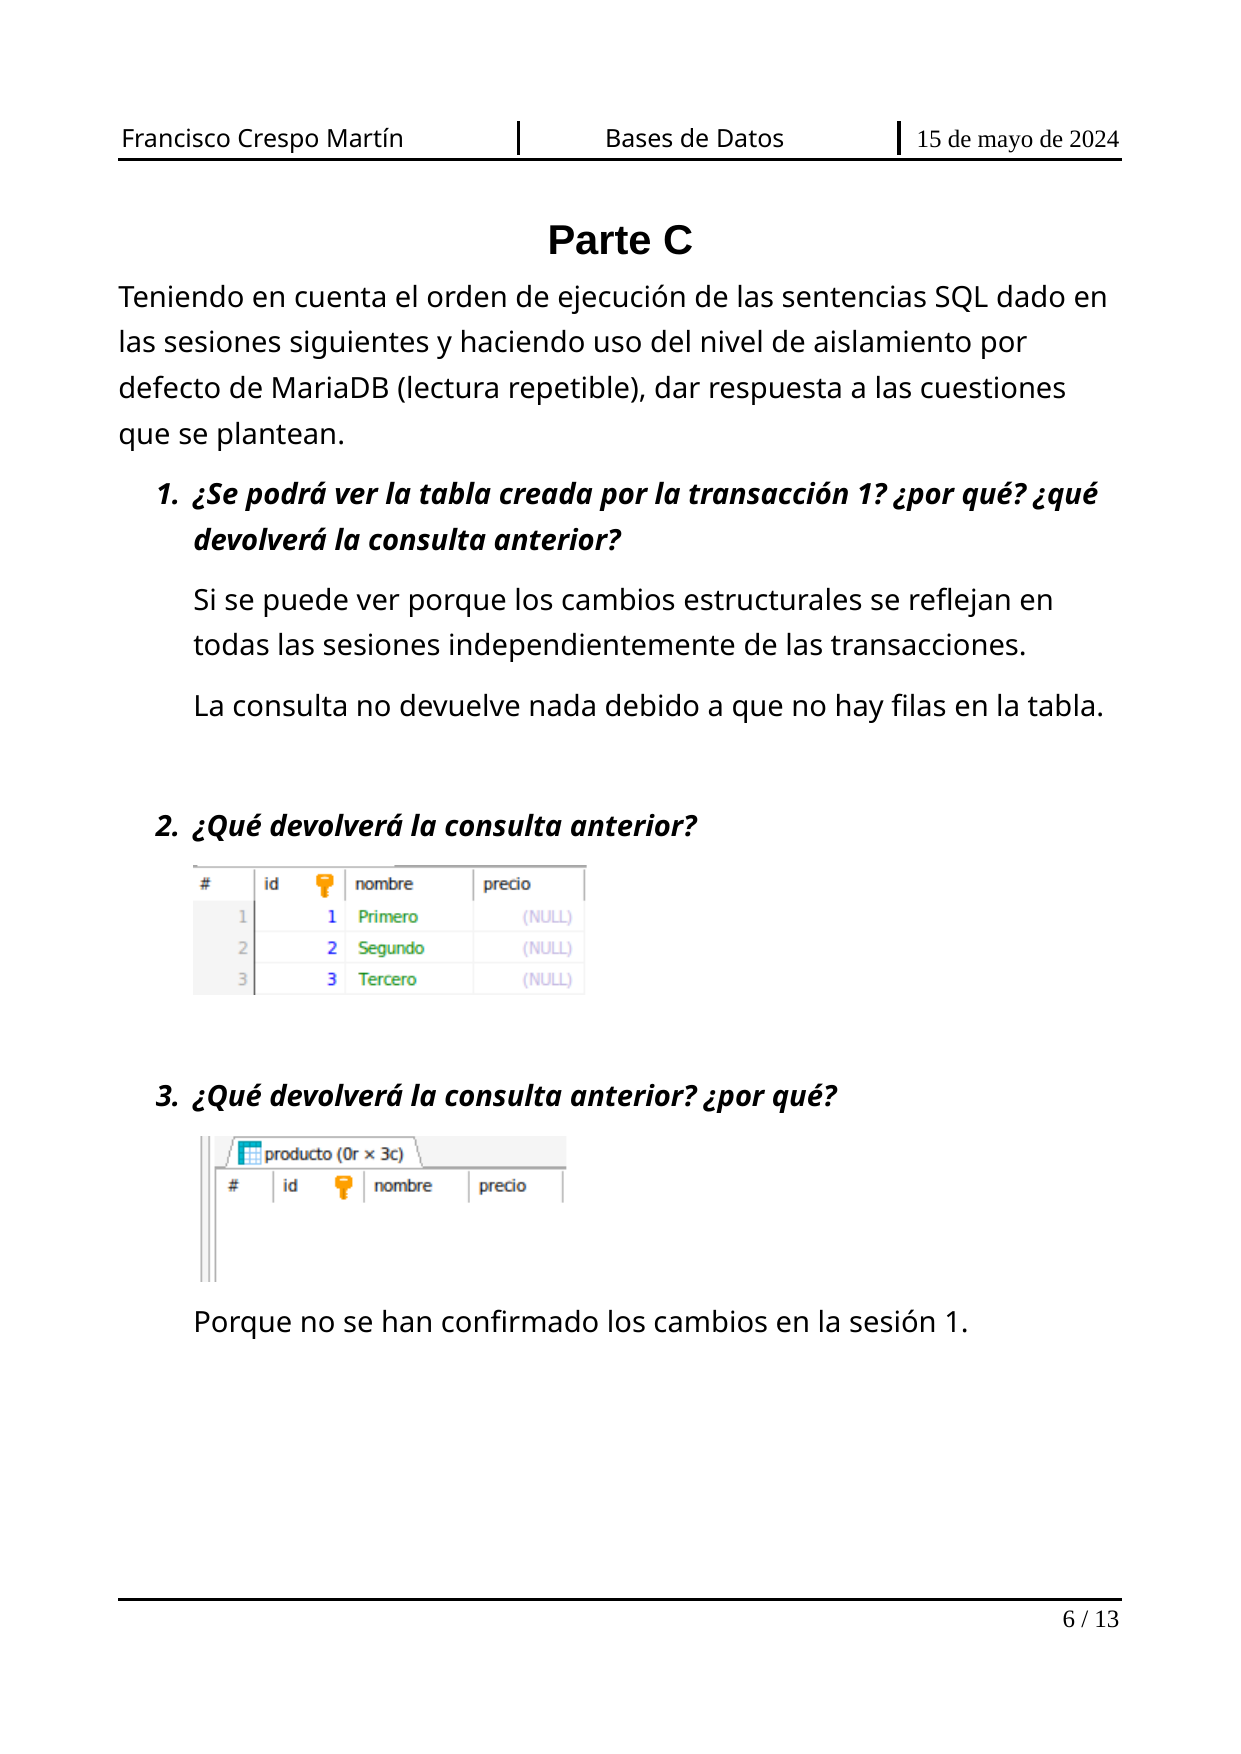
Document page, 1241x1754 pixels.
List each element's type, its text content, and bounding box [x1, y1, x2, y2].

list ¿Se podrá ver la tabla creada por la transacción 1? ¿por qué? ¿qué devolverá la consulta anterior? [156, 473, 1122, 558]
list La consulta no devuelve nada debido a que no hay filas en la tabla. [156, 685, 1122, 724]
list Si se puede ver porque los cambios estructurales se reflejan en todas las sesiones independientemente de las transacciones. [156, 579, 1122, 664]
list ¿Qué devolverá la consulta anterior? [156, 805, 1122, 845]
picture [193, 1136, 567, 1282]
list ¿Qué devolverá la consulta anterior? ¿por qué? [156, 1076, 1122, 1115]
list Porque no se han confirmado los cambios en la sesión 1. [156, 1302, 1122, 1341]
picture [193, 865, 587, 995]
text Teniendo en cuenta el orden de ejecución de las sentencias SQL dado en las sesiones siguientes y haciendo uso del nivel de aislamiento por defecto de MariaDB (lectura repetible), dar respuesta a las cuestiones que se plantean. [118, 276, 1122, 453]
subtitle Parte C [118, 216, 1122, 263]
